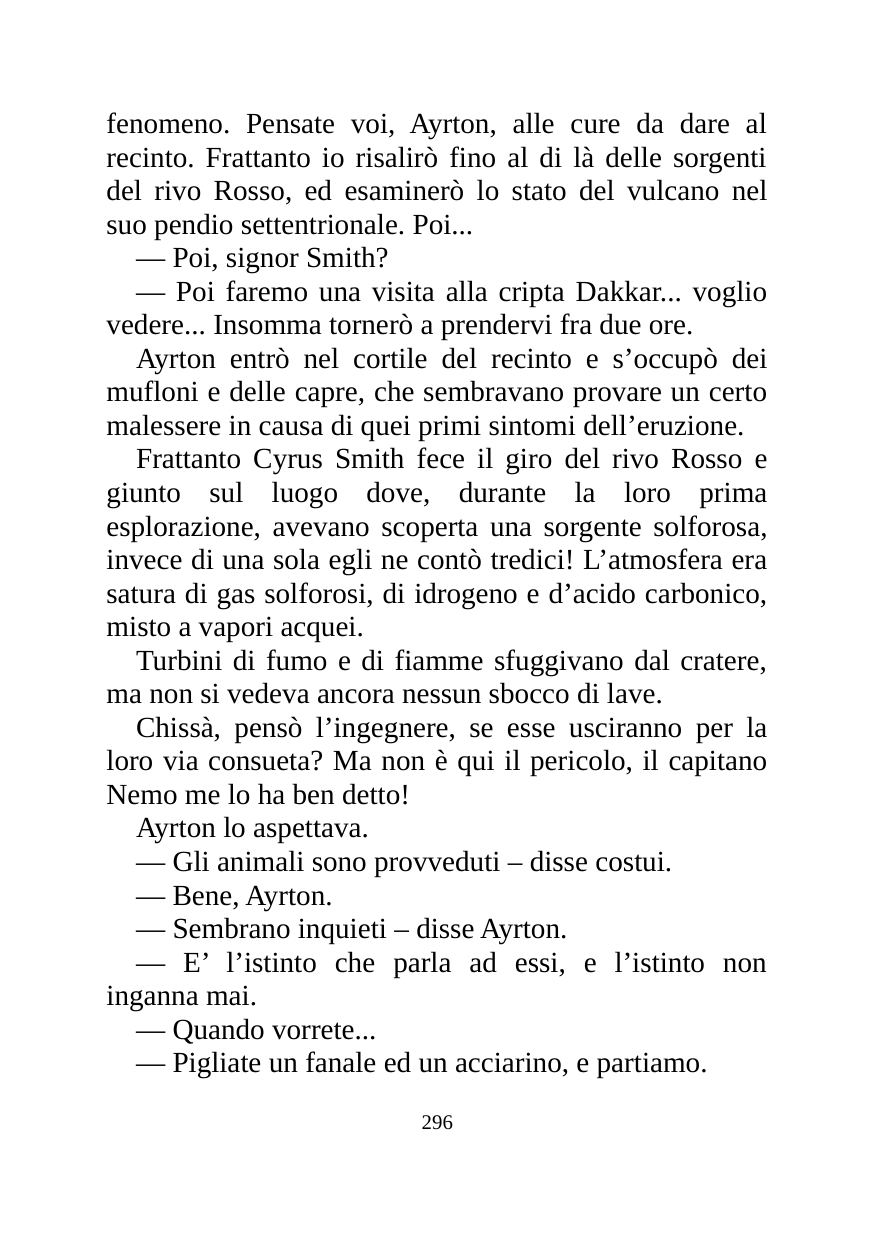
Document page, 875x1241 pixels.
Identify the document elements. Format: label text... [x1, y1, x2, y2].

text Turbini di fumo e di fiamme sfuggivano dal cratere, ma non si vedeva ancora nessun sbocco di lave. [106, 643, 768, 710]
text — E’ l’istinto che parla ad essi, e l’istinto non inganna mai. [106, 945, 768, 1012]
text — Poi faremo una visita alla cripta Dakkar... voglio vedere... Insomma tornerò a prendervi fra due ore. [106, 274, 768, 341]
text — Gli animali sono provveduti – disse costui. [106, 844, 768, 878]
text — Pigliate un fanale ed un acciarino, e partiamo. [106, 1045, 768, 1079]
text Chissà, pensò l’ingegnere, se esse usciranno per la loro via consueta? Ma non è qui il pericolo, il capitano Nemo me lo ha ben detto! [106, 710, 768, 811]
text — Poi, signor Smith? [106, 240, 768, 274]
text Ayrton lo aspettava. [106, 811, 768, 844]
text Frattanto Cyrus Smith fece il giro del rivo Rosso e giunto sul luogo dove, durante la loro prima esplorazione, avevano scoperta una sorgente solforosa, invece di una sola egli ne contò tredici! L’atmosfera era satura di gas solforosi, di idrogeno e d’acido carbonico, misto a vapori acquei. [106, 442, 768, 643]
text — Sembrano inquieti – disse Ayrton. [106, 911, 768, 945]
text — Bene, Ayrton. [106, 878, 768, 911]
text — Quando vorrete... [106, 1012, 768, 1045]
text Ayrton entrò nel cortile del recinto e s’occupò dei mufloni e delle capre, che sembravano provare un certo malessere in causa di quei primi sintomi dell’eruzione. [106, 341, 768, 442]
text fenomeno. Pensate voi, Ayrton, alle cure da dare al recinto. Frattanto io risalirò fino al di là delle sorgenti del rivo Rosso, ed esaminerò lo stato del vulcano nel suo pendio settentrionale. Poi... [106, 106, 768, 240]
